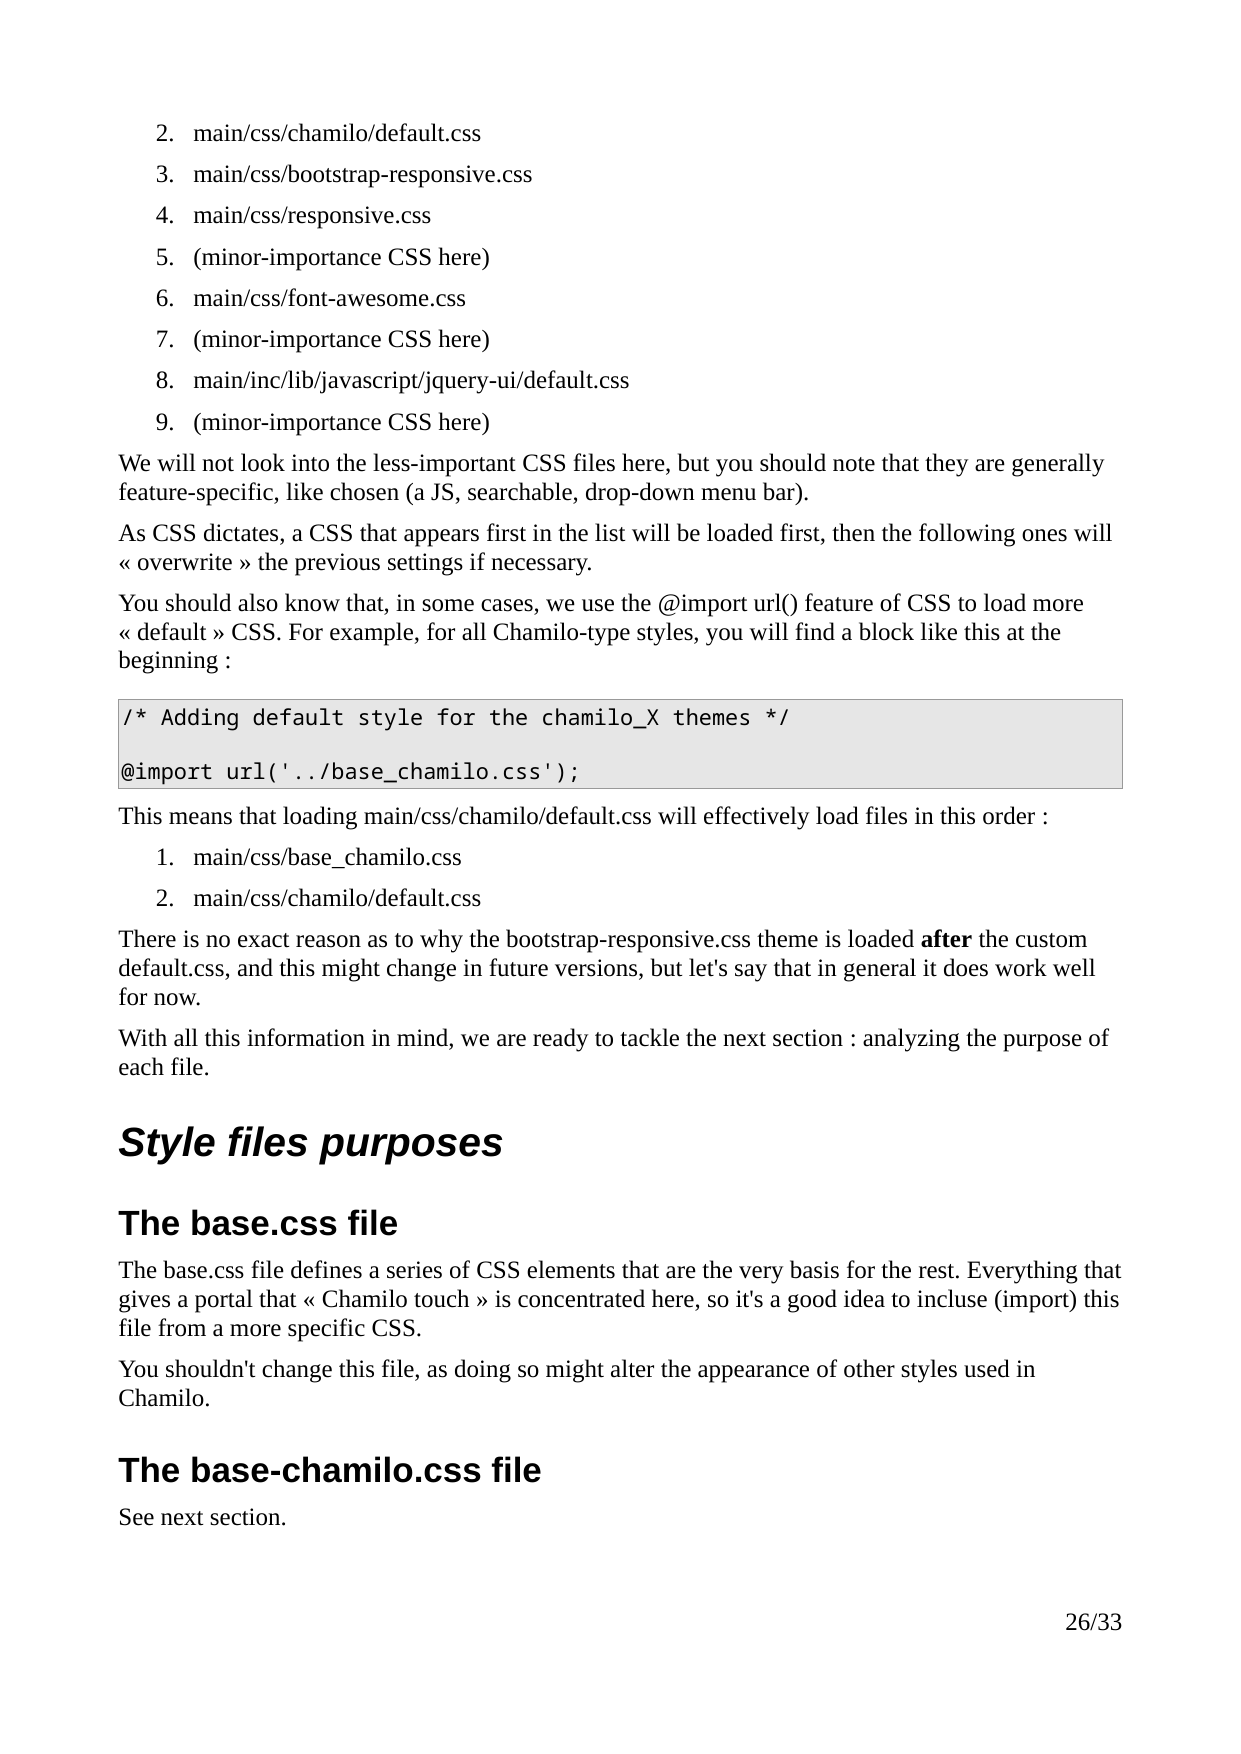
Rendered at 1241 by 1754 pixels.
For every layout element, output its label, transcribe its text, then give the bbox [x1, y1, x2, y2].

list (minor-importance CSS here) [156, 407, 1122, 436]
text You should also know that, in some cases, we use the @import url() feature of CSS to load more « default » CSS. For example, for all Chamilo-type styles, you will find a block like this at the beginning : [118, 588, 1122, 674]
list main/css/font-awesome.css [156, 283, 1122, 312]
subtitle The base-chamilo.css file [118, 1449, 1122, 1489]
list main/inc/lib/javascript/jquery-ui/default.css [156, 366, 1122, 394]
list main/css/bootstrap-responsive.css [156, 159, 1122, 188]
list main/css/responsive.css [156, 201, 1122, 229]
text You shouldn't change this file, as doing so might alter the appearance of other styles used in Chamilo. [118, 1354, 1122, 1412]
text The base.css file defines a series of CSS elements that are the very basis for the rest. Everything that gives a portal that « Chamilo touch » is concentrated here, so it's a good idea to incluse (import) this file from a more specific CSS. [118, 1256, 1122, 1342]
text We will not look into the less-important CSS files here, but you should note that they are generally feature-specific, like chosen (a JS, searchable, drop-down menu bar). [118, 448, 1122, 506]
text There is no exact reason as to why the bootstrap-responsive.css theme is loaded after the custom default.css, and this might change in future versions, but let's say that in general it does work well for now. [118, 924, 1122, 1011]
text This means that loading main/css/chamilo/default.css will effectively load files in this order : [118, 801, 1122, 829]
subtitle Style files purposes [118, 1118, 1122, 1165]
text As CSS dictates, a CSS that appears first in the list will be loaded first, then the following ones will « overwrite » the previous settings if necessary. [118, 518, 1122, 576]
list main/css/chamilo/default.css [156, 883, 1122, 912]
list (minor-importance CSS here) [156, 324, 1122, 353]
text See next section. [118, 1502, 1122, 1531]
text With all this information in mind, we are ready to tackle the next section : analyzing the purpose of each file. [118, 1023, 1122, 1081]
list (minor-importance CSS here) [156, 242, 1122, 271]
text /* Adding default style for the chamilo_X themes */ [119, 700, 1122, 731]
text @import url('../base_chamilo.css'); [119, 753, 1122, 788]
list main/css/chamilo/default.css [156, 118, 1122, 147]
list main/css/base_chamilo.css [156, 842, 1122, 871]
subtitle The base.css file [118, 1203, 1122, 1243]
